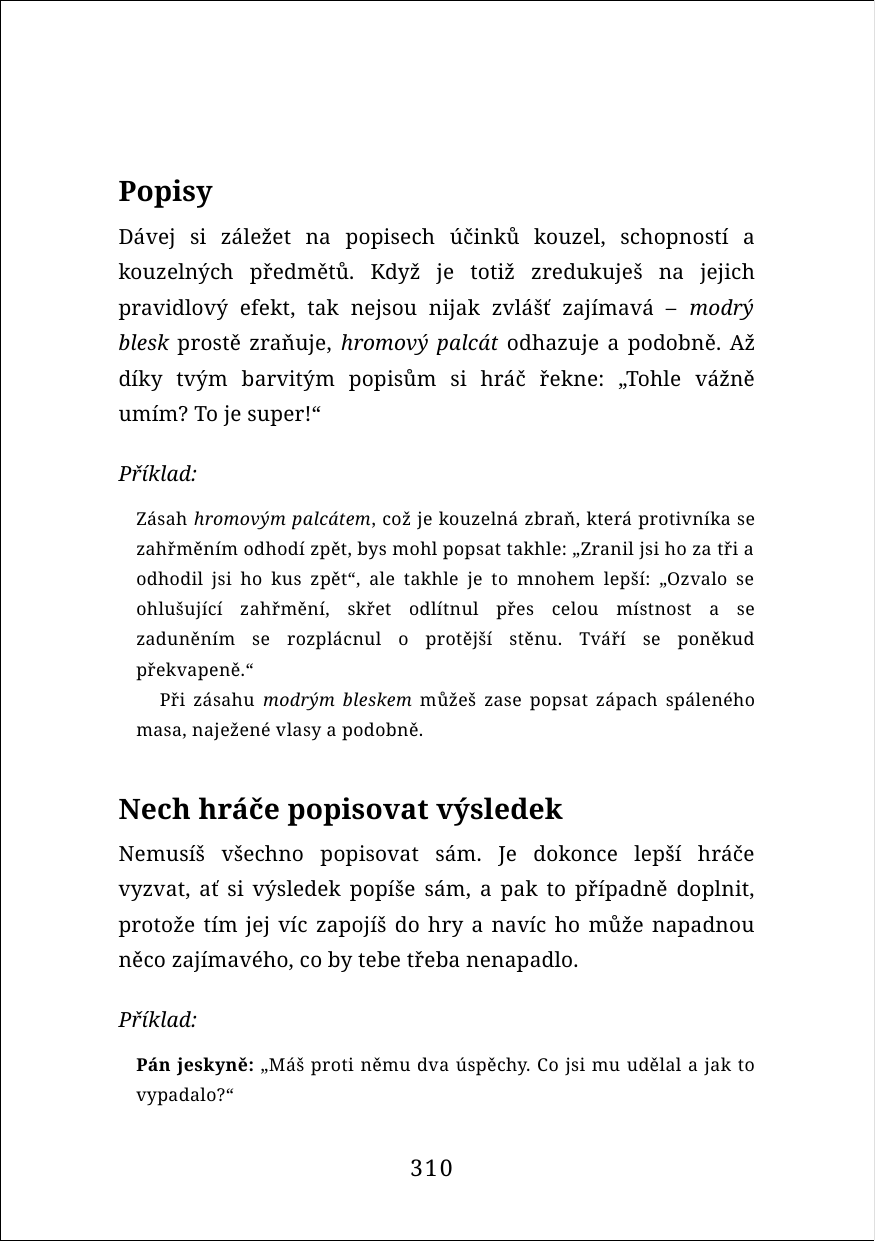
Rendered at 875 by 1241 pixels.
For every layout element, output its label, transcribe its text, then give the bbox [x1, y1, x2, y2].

text Příklad: [118, 1005, 756, 1033]
subtitle Popisy [118, 172, 756, 210]
text Zásah hromovým palcátem, což je kouzelná zbraň, která protivníka se zahřměním odhodí zpět, bys mohl popsat takhle: „Zranil jsi ho za tři a odhodil jsi ho kus zpět“, ale takhle je to mnohem lepší: „Ozvalo se ohlušující zahřmění, skřet odlítnul přes celou místnost a se zaduněním se rozplácnul o protější stěnu. Tváří se poněkud překvapeně.“ Při zásahu modrým bleskem můžeš zase popsat zápach spáleného masa, naježené vlasy a podobně. [136, 506, 756, 742]
text Příklad: [118, 459, 756, 487]
text Dávej si záležet na popisech účinků kouzel, schopností a kouzelných předmětů. Když je totiž zredukuješ na jejich pravidlový efekt, tak nejsou nijak zvlášť zajímavá – modrý blesk prostě zraňuje, hromový palcát odhazuje a podobně. Až díky tvým barvitým popisům si hráč řekne: „Tohle vážně umím? To je super!“ [118, 222, 756, 428]
text Pán jeskyně: „Máš proti němu dva úspěchy. Co jsi mu udělal a jak to vypadalo?“ [136, 1052, 756, 1106]
subtitle Nech hráče popisovat výsledek [118, 789, 756, 827]
text Nemusíš všechno popisovat sám. Je dokonce lepší hráče vyzvat, ať si výsledek popíše sám, a pak to případně doplnit, protože tím jej víc zapojíš do hry a navíc ho může napadnou něco zajímavého, co by tebe třeba nenapadlo. [118, 839, 756, 974]
